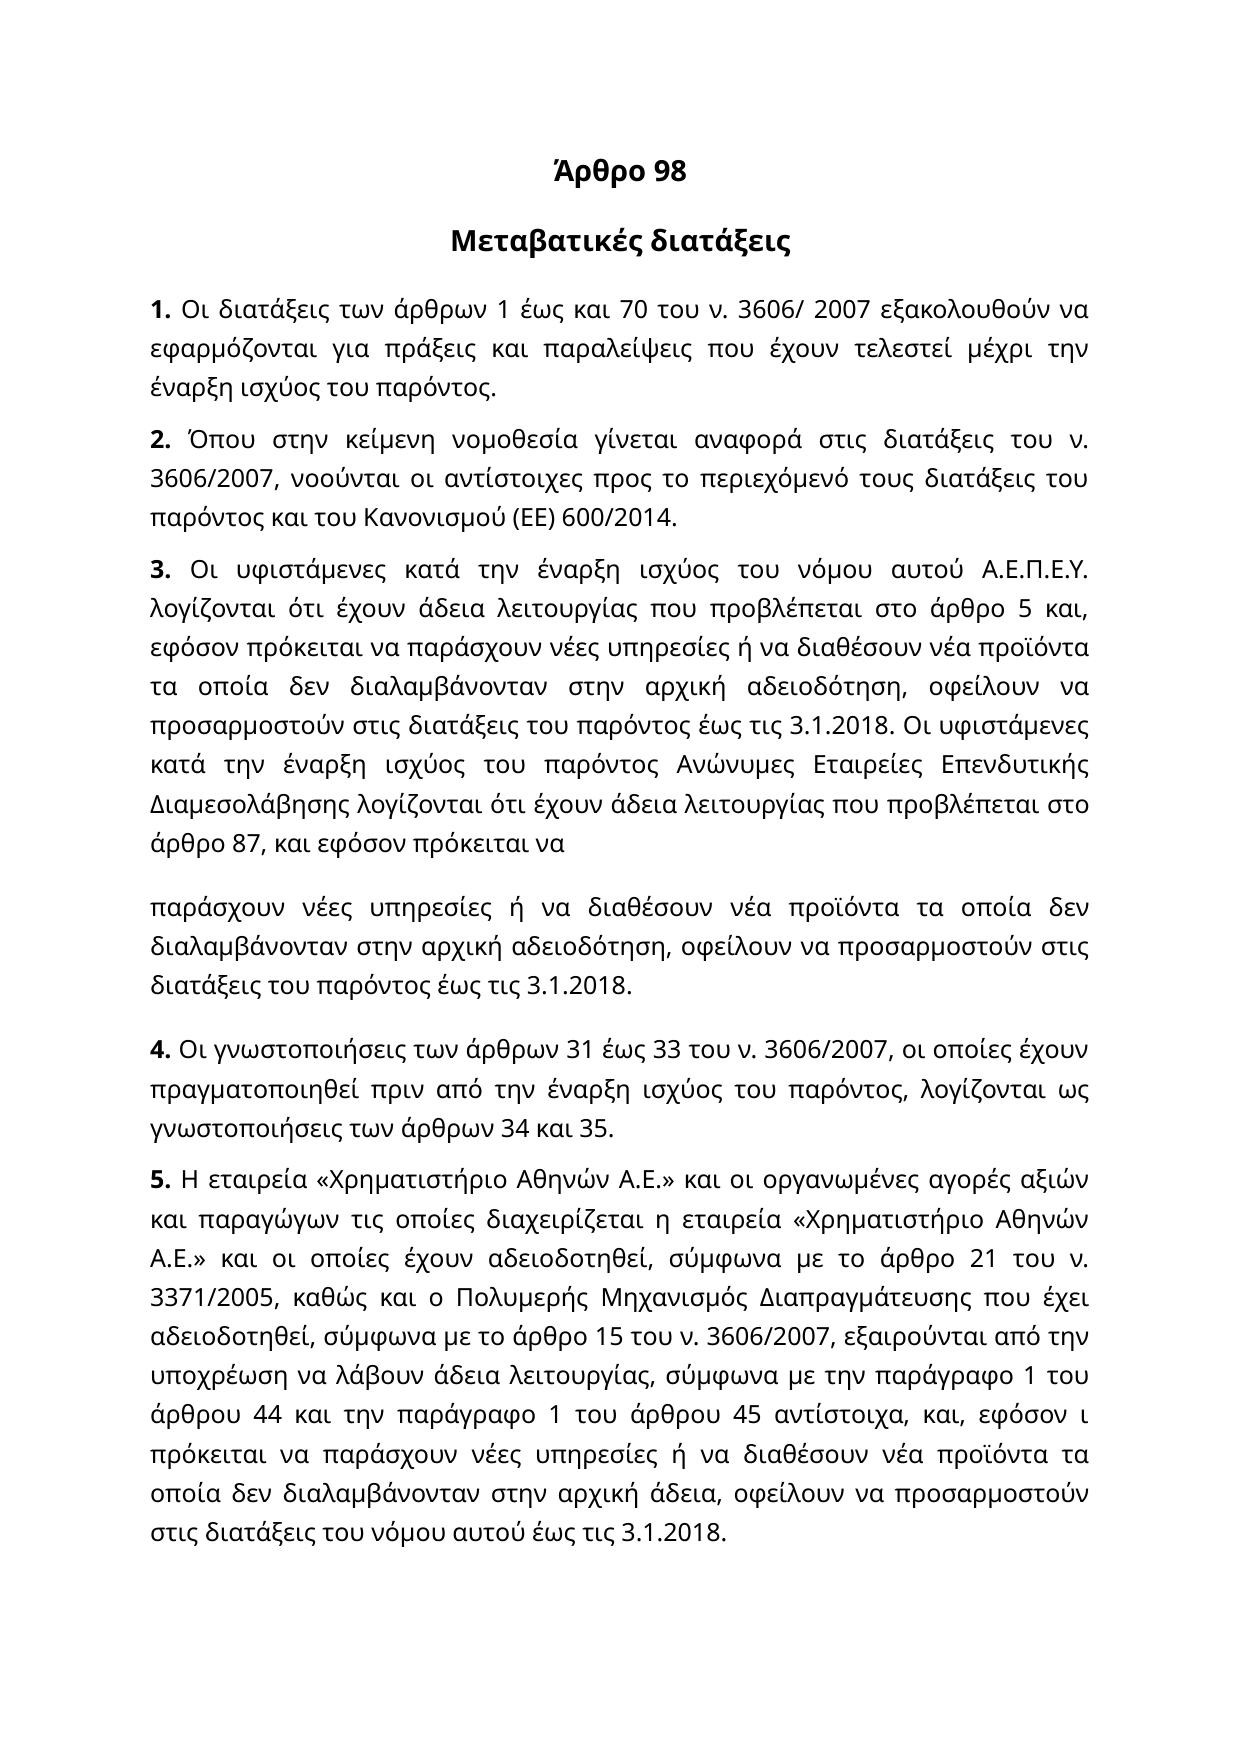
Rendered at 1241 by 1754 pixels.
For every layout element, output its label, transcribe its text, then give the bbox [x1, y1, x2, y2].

text 2. Όπου στην κείμενη νομοθεσία γίνεται αναφορά στις διατάξεις του ν. 3606/2007, νοούνται οι αντίστοιχες προς το περιεχόμενό τους διατάξεις του παρόντος και του Κανονισμού (ΕΕ) 600/2014. [150, 421, 1090, 534]
text παράσχουν νέες υπηρεσίες ή να διαθέσουν νέα προϊόντα τα οποία δεν διαλαμβάνονταν στην αρχική αδειοδότηση, οφείλουν να προσαρμοστούν στις διατάξεις του παρόντος έως τις 3.1.2018. [150, 889, 1090, 1002]
text 5. Η εταιρεία «Χρηματιστήριο Αθηνών Α.Ε.» και οι οργανωμένες αγορές αξιών και παραγώγων τις οποίες διαχειρίζεται η εταιρεία «Χρηματιστήριο Αθηνών Α.Ε.» και οι οποίες έχουν αδειοδοτηθεί, σύμφωνα με το άρθρο 21 του ν. 3371/2005, καθώς και ο Πολυμερής Μηχανισμός Διαπραγμάτευσης που έχει αδειοδοτηθεί, σύμφωνα με το άρθρο 15 του ν. 3606/2007, εξαιρούνται από την υποχρέωση να λάβουν άδεια λειτουργίας, σύμφωνα με την παράγραφο 1 του άρθρου 44 και την παράγραφο 1 του άρθρου 45 αντίστοιχα, και, εφόσον ι πρόκειται να παράσχουν νέες υπηρεσίες ή να διαθέσουν νέα προϊόντα τα οποία δεν διαλαμβάνονταν στην αρχική άδεια, οφείλουν να προσαρμοστούν στις διατάξεις του νόμου αυτού έως τις 3.1.2018. [150, 1162, 1090, 1549]
text 1. Οι διατάξεις των άρθρων 1 έως και 70 του ν. 3606/ 2007 εξακολουθούν να εφαρμόζονται για πράξεις και παραλείψεις που έχουν τελεστεί μέχρι την έναρξη ισχύος του παρόντος. [150, 291, 1090, 404]
subtitle Μεταβατικές διατάξεις [150, 221, 1090, 260]
text 4. Οι γνωστοποιήσεις των άρθρων 31 έως 33 του ν. 3606/2007, οι οποίες έχουν πραγματοποιηθεί πριν από την έναρξη ισχύος του παρόντος, λογίζονται ως γνωστοποιήσεις των άρθρων 34 και 35. [150, 1032, 1090, 1144]
subtitle Άρθρο 98 [150, 150, 1090, 190]
text 3. Οι υφιστάμενες κατά την έναρξη ισχύος του νόμου αυτού Α.Ε.Π.Ε.Υ. λογίζονται ότι έχουν άδεια λειτουργίας που προβλέπεται στο άρθρο 5 και, εφόσον πρόκειται να παράσχουν νέες υπηρεσίες ή να διαθέσουν νέα προϊόντα τα οποία δεν διαλαμβάνονταν στην αρχική αδειοδότηση, οφείλουν να προσαρμοστούν στις διατάξεις του παρόντος έως τις 3.1.2018. Οι υφιστάμενες κατά την έναρξη ισχύος του παρόντος Ανώνυμες Εταιρείες Επενδυτικής Διαμεσολάβησης λογίζονται ότι έχουν άδεια λειτουργίας που προβλέπεται στο άρθρο 87, και εφόσον πρόκειται να [150, 551, 1090, 859]
